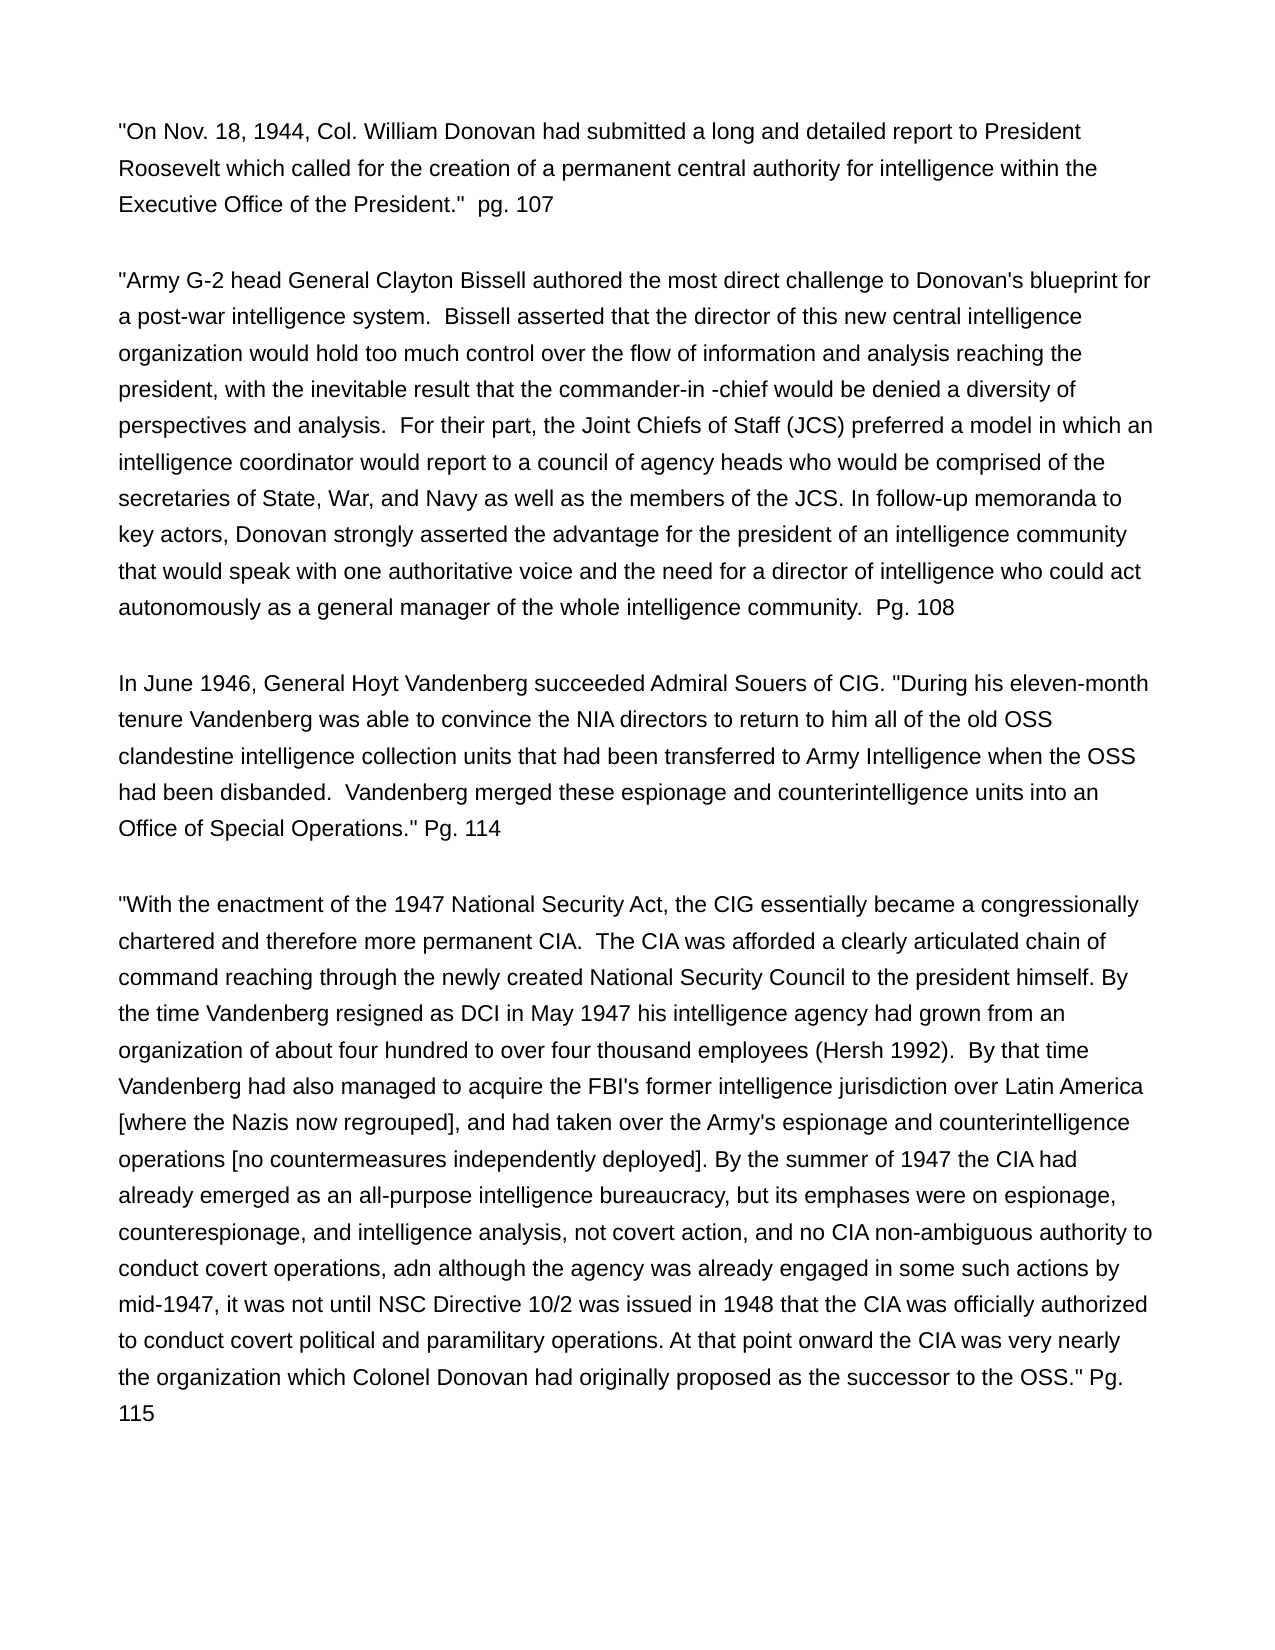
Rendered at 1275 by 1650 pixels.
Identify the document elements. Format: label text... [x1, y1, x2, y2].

text "On Nov. 18, 1944, Col. William Donovan had submitted a long and detailed report to President Roosevelt which called for the creation of a permanent central authority for intelligence within the Executive Office of the President." pg. 107 [118, 118, 1157, 217]
text "With the enactment of the 1947 National Security Act, the CIG essentially became a congressionally chartered and therefore more permanent CIA. The CIA was afforded a clearly articulated chain of command reaching through the newly created National Security Council to the president himself. By the time Vandenberg resigned as DCI in May 1947 his intelligence agency had grown from an organization of about four hundred to over four thousand employees (Hersh 1992). By that time Vandenberg had also managed to acquire the FBI's former intelligence jurisdiction over Latin America [where the Nazis now regrouped], and had taken over the Army's espionage and counterintelligence operations [no countermeasures independently deployed]. By the summer of 1947 the CIA had already emerged as an all-purpose intelligence bureaucracy, but its emphases were on espionage, counterespionage, and intelligence analysis, not covert action, and no CIA non-ambiguous authority to conduct covert operations, adn although the agency was already engaged in some such actions by mid-1947, it was not until NSC Directive 10/2 was issued in 1948 that the CIA was officially authorized to conduct covert political and paramilitary operations. At that point onward the CIA was very nearly the organization which Colonel Donovan had originally proposed as the successor to the OSS." Pg. 115 [118, 891, 1157, 1427]
text "Army G-2 head General Clayton Bissell authored the most direct challenge to Donovan's blueprint for a post-war intelligence system. Bissell asserted that the director of this new central intelligence organization would hold too much control over the flow of information and analysis reaching the president, with the inevitable result that the commander-in -chief would be denied a diversity of perspectives and analysis. For their part, the Joint Chiefs of Staff (JCS) preferred a model in which an intelligence coordinator would report to a council of agency heads who would be comprised of the secretaries of State, War, and Navy as well as the members of the JCS. In follow-up memoranda to key actors, Donovan strongly asserted the advantage for the president of an intelligence community that would speak with one authoritative voice and the need for a director of intelligence who could act autonomously as a general manager of the whole intelligence community. Pg. 108 [118, 267, 1157, 620]
text In June 1946, General Hoyt Vandenberg succeeded Admiral Souers of CIG. "During his eleven-month tenure Vandenberg was able to convince the NIA directors to return to him all of the old OSS clandestine intelligence collection units that had been transferred to Army Intelligence when the OSS had been disbanded. Vandenberg merged these espionage and counterintelligence units into an Office of Special Operations." Pg. 114 [118, 670, 1157, 842]
